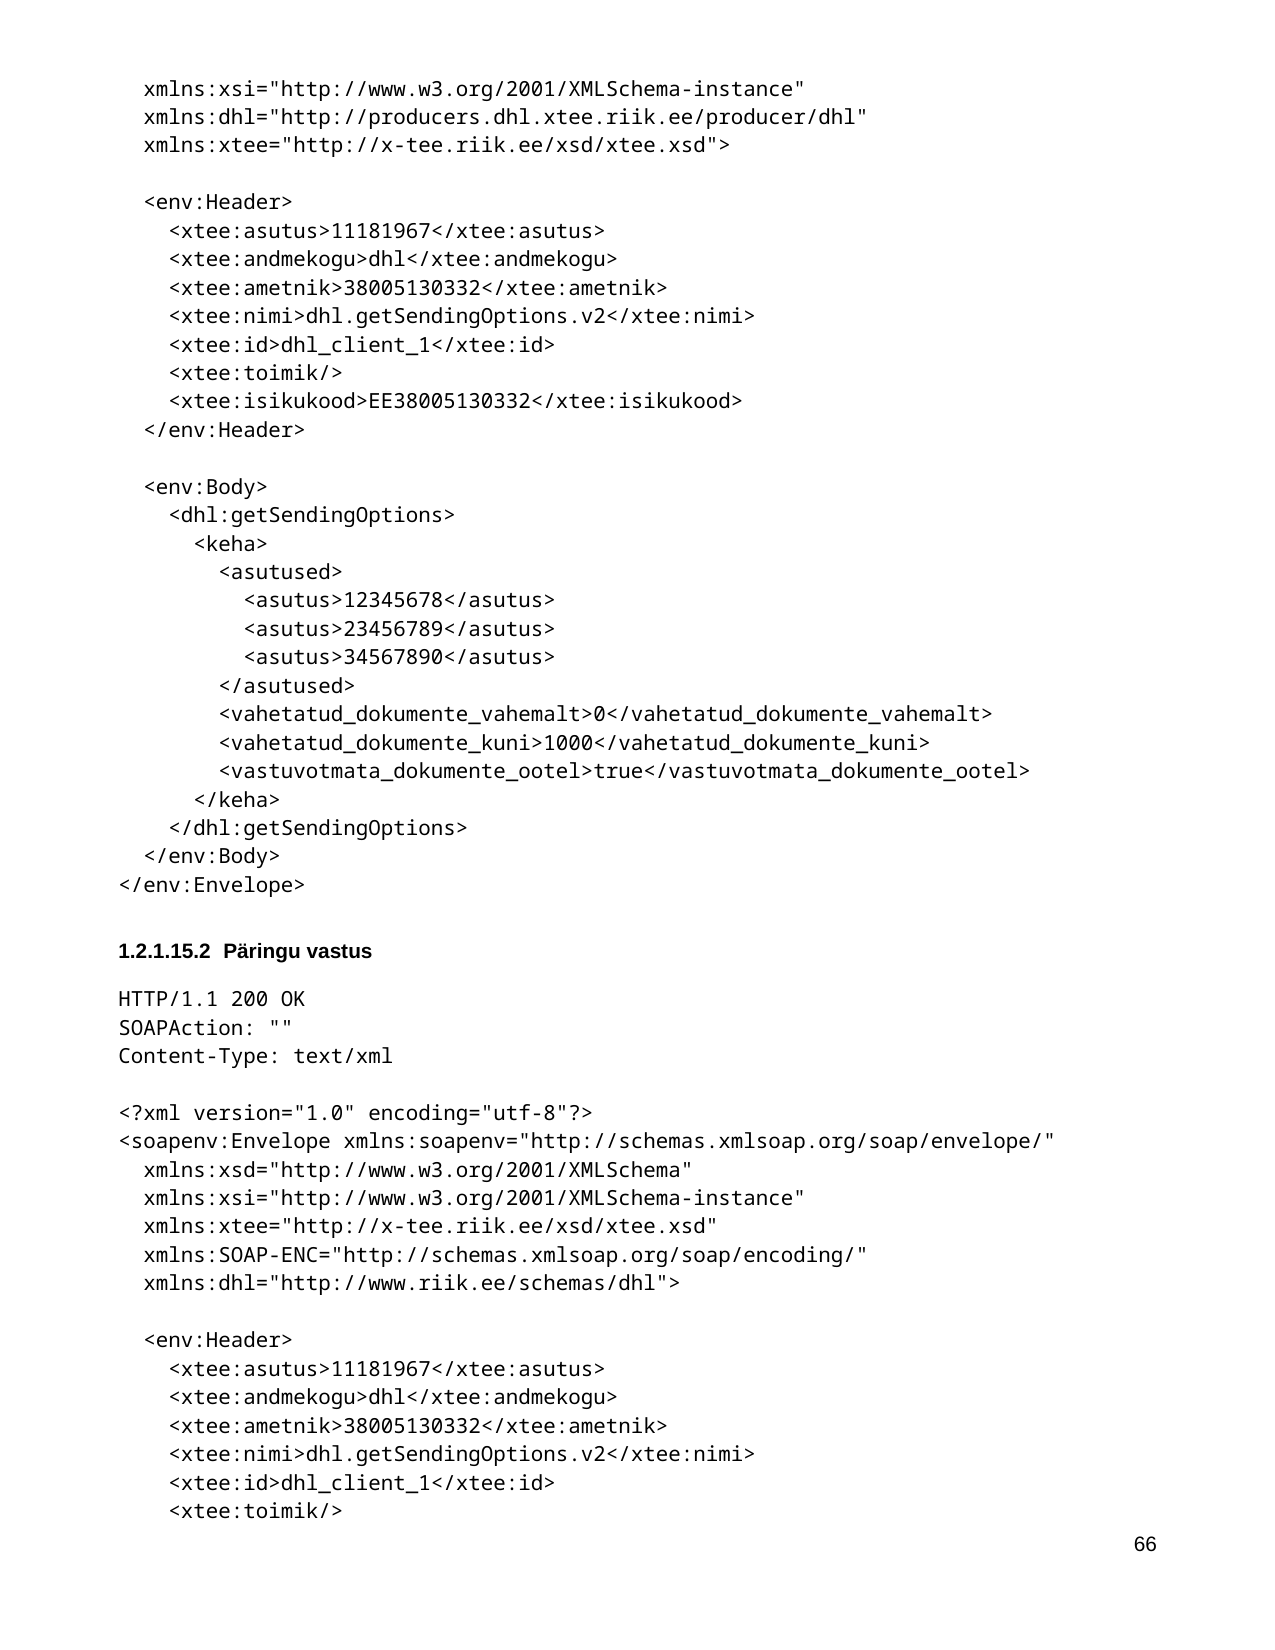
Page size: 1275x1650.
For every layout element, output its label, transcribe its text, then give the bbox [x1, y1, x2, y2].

subtitle Päringu vastus [118, 939, 1157, 963]
text <xtee:asutus>11181967</xtee:asutus> [118, 1354, 1157, 1382]
text <xtee:id>dhl_client_1</xtee:id> [118, 330, 1157, 358]
text <asutus>34567890</asutus> [118, 642, 1157, 671]
text </env:Envelope> [118, 870, 1157, 898]
text <xtee:toimik/> [118, 358, 1157, 387]
text <asutus>12345678</asutus> [118, 586, 1157, 614]
text <xtee:andmekogu>dhl</xtee:andmekogu> [118, 1382, 1157, 1411]
text <soapenv:Envelope xmlns:soapenv="http://schemas.xmlsoap.org/soap/envelope/" [118, 1126, 1157, 1155]
text <xtee:andmekogu>dhl</xtee:andmekogu> [118, 244, 1157, 273]
text <env:Header> [118, 187, 1157, 216]
text xmlns:dhl="http://www.riik.ee/schemas/dhl"> [118, 1268, 1157, 1297]
text Content-Type: text/xml [118, 1041, 1157, 1069]
text xmlns:xsi="http://www.w3.org/2001/XMLSchema-instance" [118, 74, 1157, 102]
text xmlns:xsd="http://www.w3.org/2001/XMLSchema" [118, 1155, 1157, 1183]
text xmlns:dhl="http://producers.dhl.xtee.riik.ee/producer/dhl" [118, 102, 1157, 131]
text <keha> [118, 529, 1157, 557]
text <asutused> [118, 557, 1157, 586]
text <xtee:toimik/> [118, 1496, 1157, 1524]
text <vastuvotmata_dokumente_ootel>true</vastuvotmata_dokumente_ootel> [118, 756, 1157, 785]
text </env:Header> [118, 415, 1157, 443]
text <xtee:ametnik>38005130332</xtee:ametnik> [118, 1411, 1157, 1439]
text <xtee:ametnik>38005130332</xtee:ametnik> [118, 273, 1157, 301]
text xmlns:xtee="http://x-tee.riik.ee/xsd/xtee.xsd" [118, 1212, 1157, 1240]
text xmlns:xsi="http://www.w3.org/2001/XMLSchema-instance" [118, 1183, 1157, 1212]
text </dhl:getSendingOptions> [118, 813, 1157, 842]
text </asutused> [118, 671, 1157, 699]
text <?xml version="1.0" encoding="utf-8"?> [118, 1098, 1157, 1126]
text <env:Body> [118, 472, 1157, 500]
text <vahetatud_dokumente_kuni>1000</vahetatud_dokumente_kuni> [118, 728, 1157, 756]
text <xtee:nimi>dhl.getSendingOptions.v2</xtee:nimi> [118, 301, 1157, 330]
text <xtee:asutus>11181967</xtee:asutus> [118, 216, 1157, 244]
text <env:Header> [118, 1325, 1157, 1354]
text HTTP/1.1 200 OK [118, 984, 1157, 1013]
text <xtee:isikukood>EE38005130332</xtee:isikukood> [118, 387, 1157, 415]
text xmlns:xtee="http://x-tee.riik.ee/xsd/xtee.xsd"> [118, 131, 1157, 159]
text SOAPAction: "" [118, 1013, 1157, 1041]
text <dhl:getSendingOptions> [118, 500, 1157, 529]
text </keha> [118, 785, 1157, 813]
text </env:Body> [118, 842, 1157, 870]
text <xtee:nimi>dhl.getSendingOptions.v2</xtee:nimi> [118, 1439, 1157, 1468]
text <vahetatud_dokumente_vahemalt>0</vahetatud_dokumente_vahemalt> [118, 699, 1157, 728]
text <xtee:id>dhl_client_1</xtee:id> [118, 1468, 1157, 1496]
text xmlns:SOAP-ENC="http://schemas.xmlsoap.org/soap/encoding/" [118, 1240, 1157, 1268]
text <asutus>23456789</asutus> [118, 614, 1157, 642]
